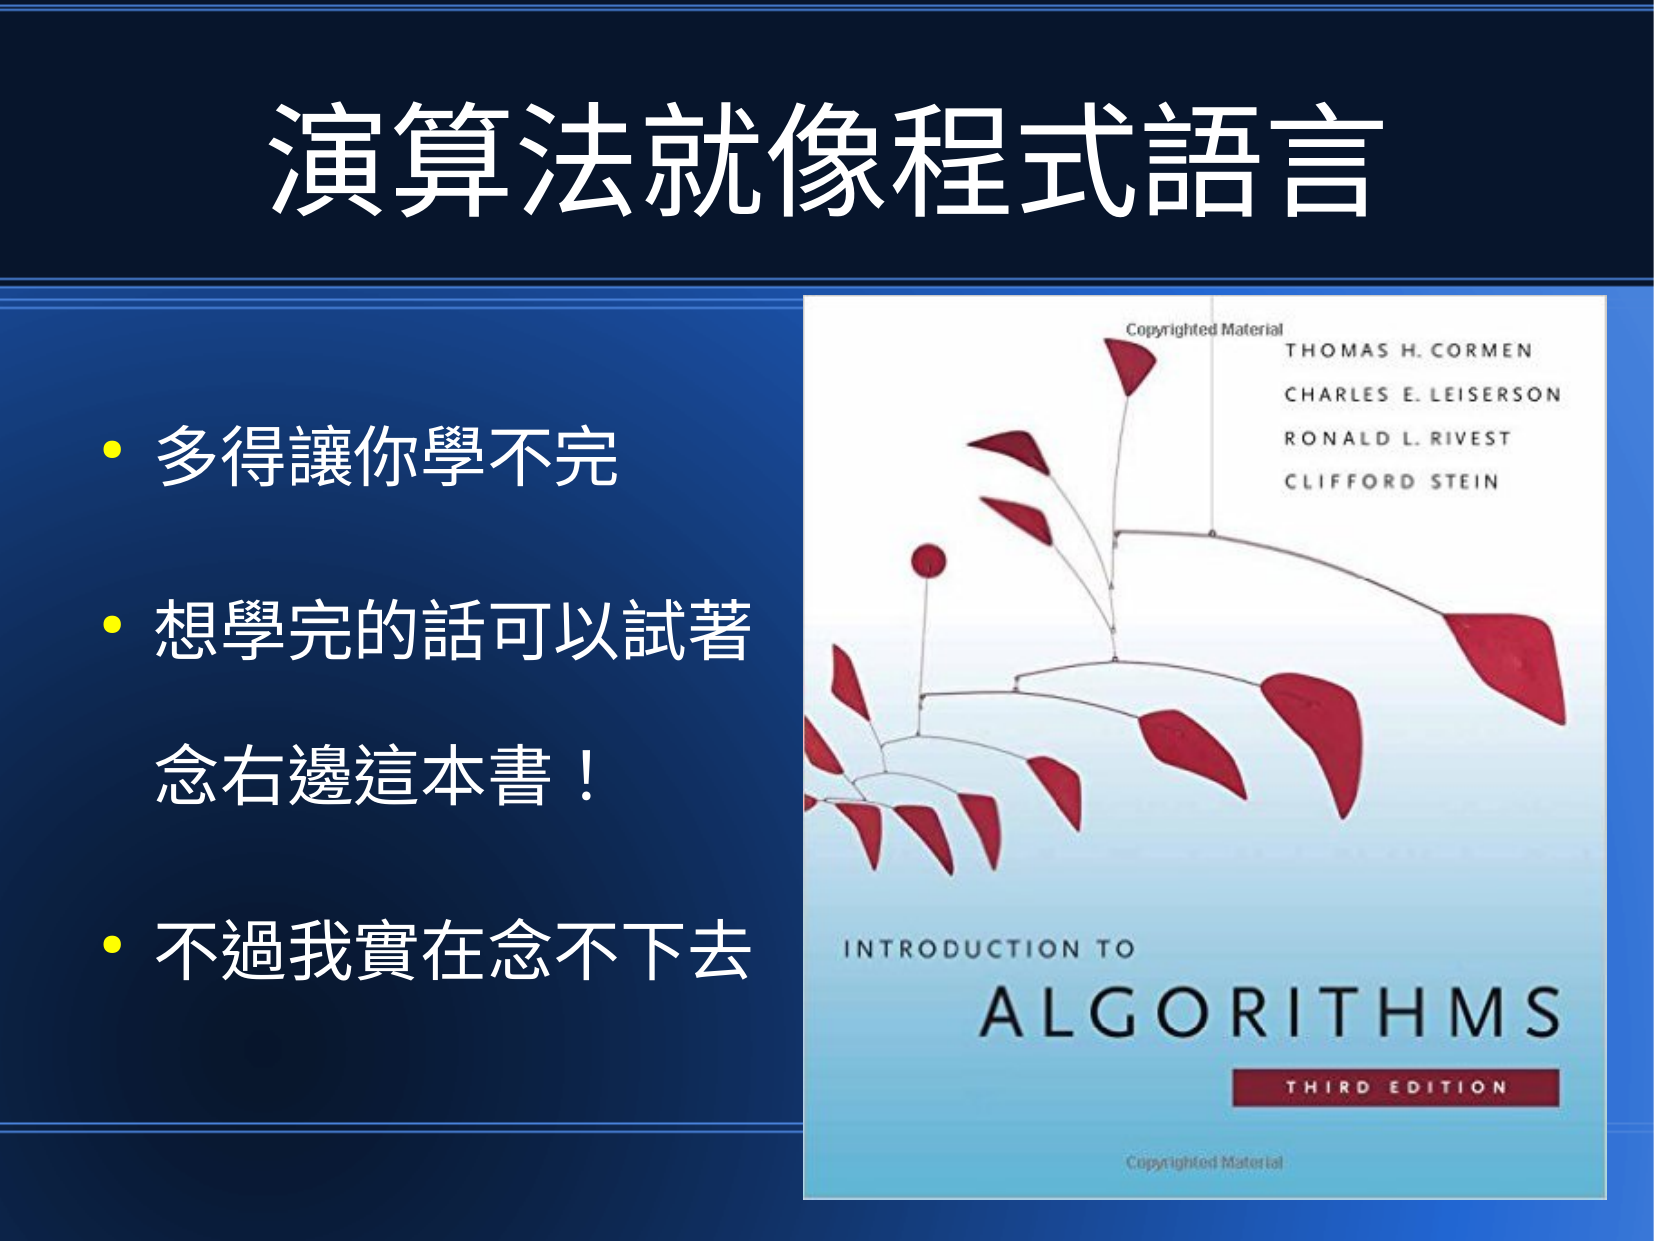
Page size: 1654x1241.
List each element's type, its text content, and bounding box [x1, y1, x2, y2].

list 多得讓你學不完 想學完的話可以試著 念右邊這本書！ 不過我實在念不下去 [82, 355, 1571, 1241]
title 演算法就像程式語言 [82, 49, 1571, 257]
picture [0, 0, 1654, 1241]
